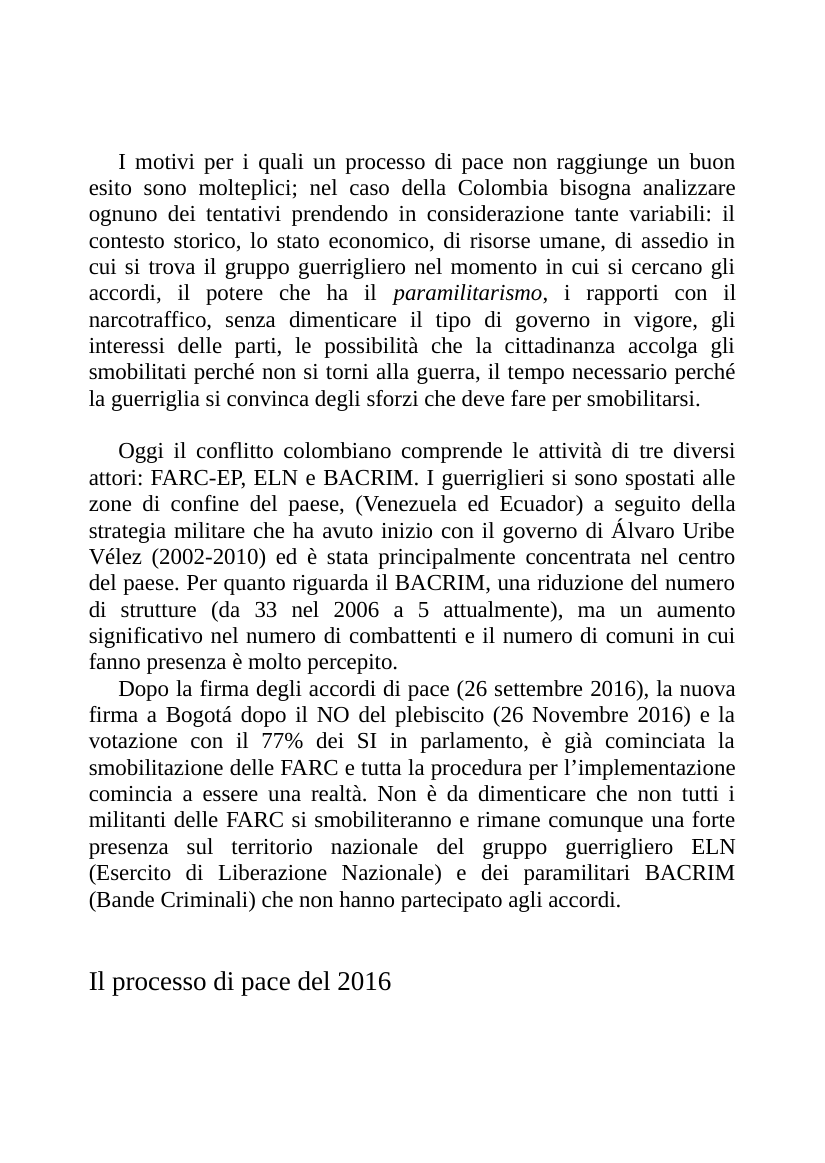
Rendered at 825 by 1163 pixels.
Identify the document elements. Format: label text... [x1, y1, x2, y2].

text I motivi per i quali un processo di pace non raggiunge un buon esito sono molteplici; nel caso della Colombia bisogna analizzare ognuno dei tentativi prendendo in considerazione tante variabili: il contesto storico, lo stato economico, di risorse umane, di assedio in cui si trova il gruppo guerrigliero nel momento in cui si cercano gli accordi, il potere che ha il paramilitarismo, i rapporti con il narcotraffico, senza dimenticare il tipo di governo in vigore, gli interessi delle parti, le possibilità che la cittadinanza accolga gli smobilitati perché non si torni alla guerra, il tempo necessario perché la guerriglia si convinca degli sforzi che deve fare per smobilitarsi. [88, 148, 736, 411]
text Dopo la firma degli accordi di pace (26 settembre 2016), la nuova firma a Bogotá dopo il NO del plebiscito (26 Novembre 2016) e la votazione con il 77% dei SI in parlamento, è già cominciata la smobilitazione delle FARC e tutta la procedura per l’implementazione comincia a essere una realtà. Non è da dimenticare che non tutti i militanti delle FARC si smobiliteranno e rimane comunque una forte presenza sul territorio nazionale del gruppo guerrigliero ELN (Esercito di Liberazione Nazionale) e dei paramilitari BACRIM (Bande Criminali) che non hanno partecipato agli accordi. [88, 675, 736, 912]
text Oggi il conflitto colombiano comprende le attività di tre diversi attori: FARC-EP, ELN e BACRIM. I guerriglieri si sono spostati alle zone di confine del paese, (Venezuela ed Ecuador) a seguito della strategia militare che ha avuto inizio con il governo di Álvaro Uribe Vélez (2002-2010) ed è stata principalmente concentrata nel centro del paese. Per quanto riguarda il BACRIM, una riduzione del numero di strutture (da 33 nel 2006 a 5 attualmente), ma un aumento significativo nel numero di combattenti e il numero di comuni in cui fanno presenza è molto percepito. [88, 438, 736, 675]
subtitle Il processo di pace del 2016 [88, 965, 736, 996]
